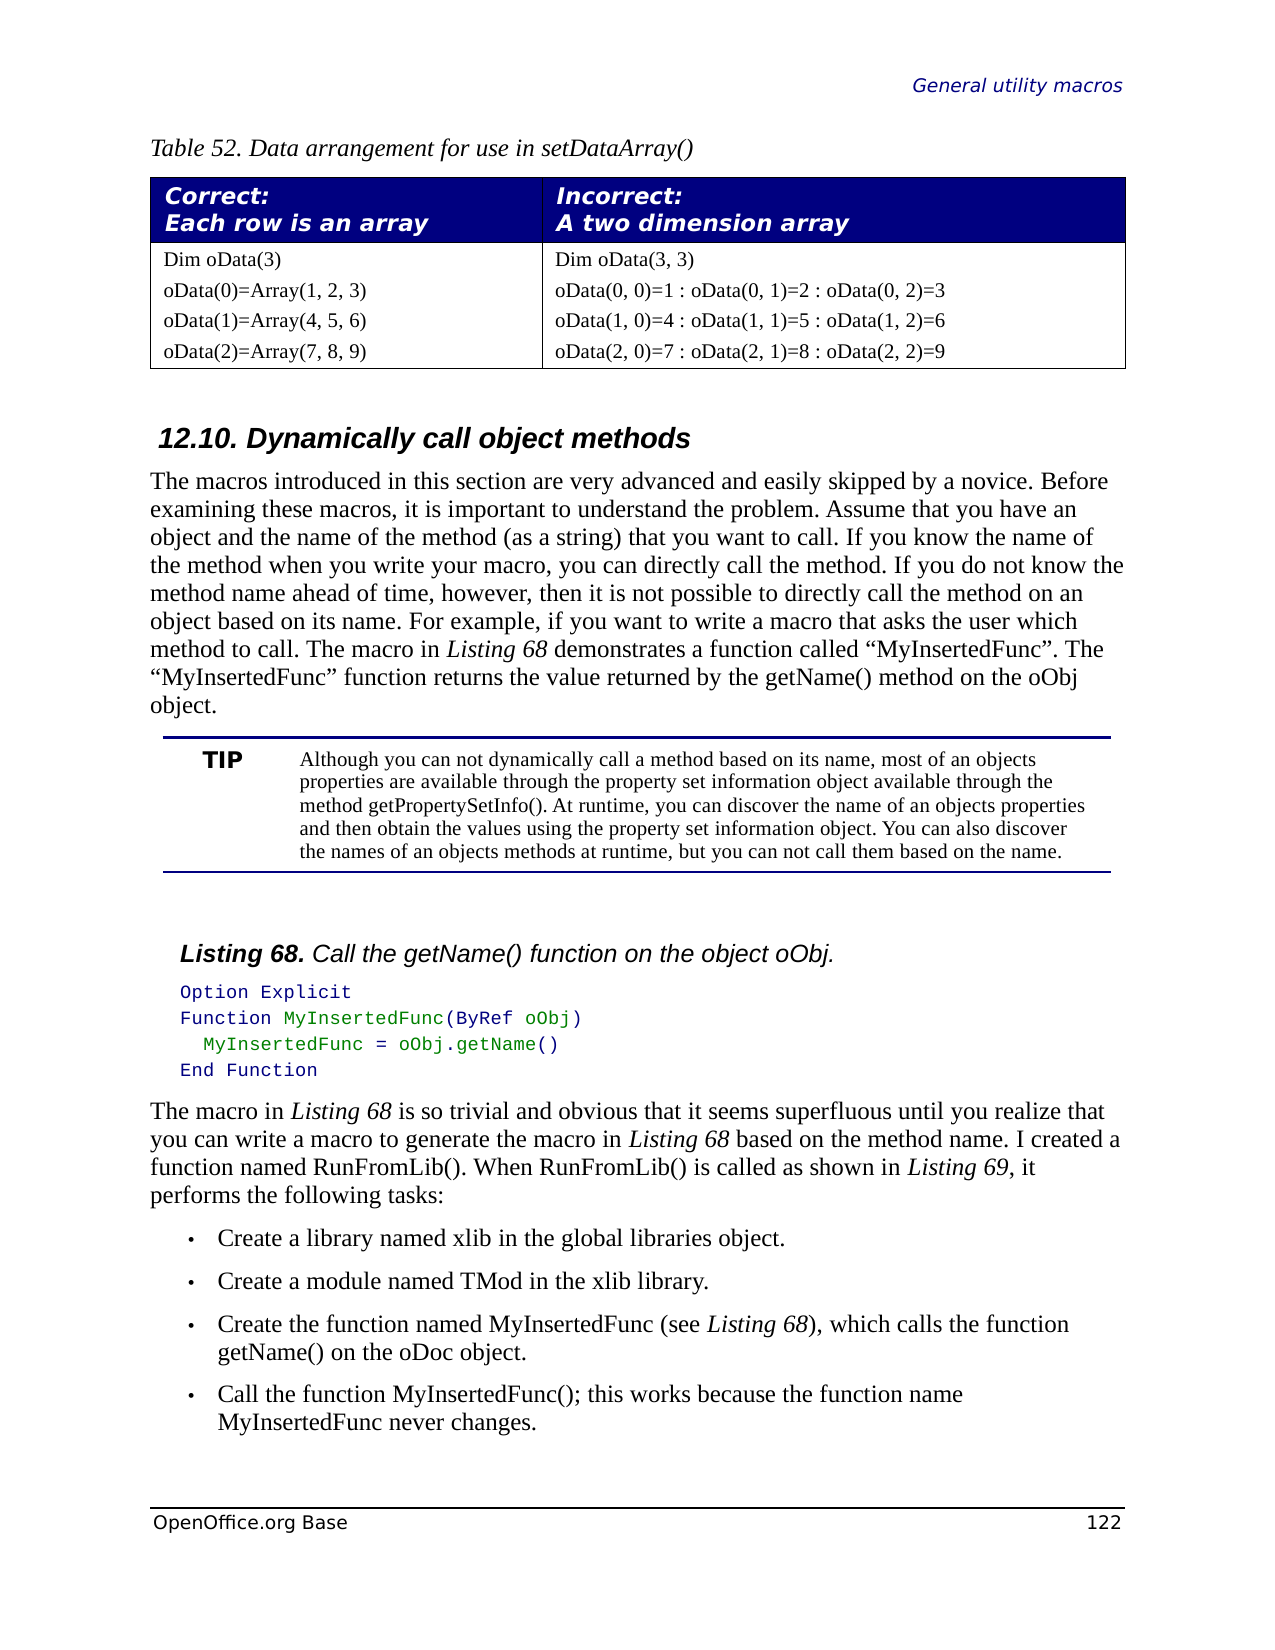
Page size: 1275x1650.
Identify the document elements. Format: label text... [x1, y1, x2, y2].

table_cell Dim oData(3) oData(0)=Array(1, 2, 3) oData(1)=Array(4, 5, 6) oData(2)=Array(7, 8, 9) [151, 243, 542, 368]
table_header Correct: Each row is an array [151, 178, 542, 242]
table_header TIP [163, 739, 283, 871]
text Function MyInsertedFunc(ByRef oObj) [180, 1009, 1125, 1030]
table_header Although you can not dynamically call a method based on its name, most of an objects properties are available through the property set information object available through the method getPropertySetInfo(). At runtime, you can discover the name of an objects properties and then obtain the values using the property set information object. You can also discover the names of an objects methods at runtime, but you can not call them based on the name. [283, 739, 1111, 871]
list Call the function MyInsertedFunc(); this works because the function name MyInsertedFunc never changes. [188, 1380, 1125, 1436]
text MyInsertedFunc = oObj.getName() [180, 1034, 1125, 1056]
table_header Incorrect: A two dimension array [543, 178, 1125, 242]
list Create a library named xlib in the global libraries object. [188, 1224, 1125, 1252]
text Table 52. Data arrangement for use in setDataArray() [150, 134, 1125, 162]
text Option Explicit [180, 983, 1125, 1004]
table_cell Dim oData(3, 3) oData(0, 0)=1 : oData(0, 1)=2 : oData(0, 2)=3 oData(1, 0)=4 : oData(1, 1)=5 : oData(1, 2)=6 oData(2, 0)=7 : oData(2, 1)=8 : oData(2, 2)=9 [543, 243, 1125, 368]
list Listing 68. Call the getName() function on the object oObj. [180, 940, 1125, 968]
subtitle Dynamically call object methods [150, 422, 1125, 454]
list Create a module named TMod in the xlib library. [188, 1267, 1125, 1295]
text End Function [180, 1061, 1125, 1082]
text The macro in Listing 68 is so trivial and obvious that it seems superfluous until you realize that you can write a macro to generate the macro in Listing 68 based on the method name. I created a function named RunFromLib(). When RunFromLib() is called as shown in Listing 69, it performs the following tasks: [150, 1097, 1125, 1209]
text The macros introduced in this section are very advanced and easily skipped by a novice. Before examining these macros, it is important to understand the problem. Assume that you have an object and the name of the method (as a string) that you want to call. If you know the name of the method when you write your macro, you can directly call the method. If you do not know the method name ahead of time, however, then it is not possible to directly call the method on an object based on its name. For example, if you want to write a macro that asks the user which method to call. The macro in Listing 68 demonstrates a function called “MyInsertedFunc”. The “MyInsertedFunc” function returns the value returned by the getName() method on the oObj object. [150, 467, 1125, 719]
list Create the function named MyInsertedFunc (see Listing 68), which calls the function getName() on the oDoc object. [188, 1309, 1125, 1366]
